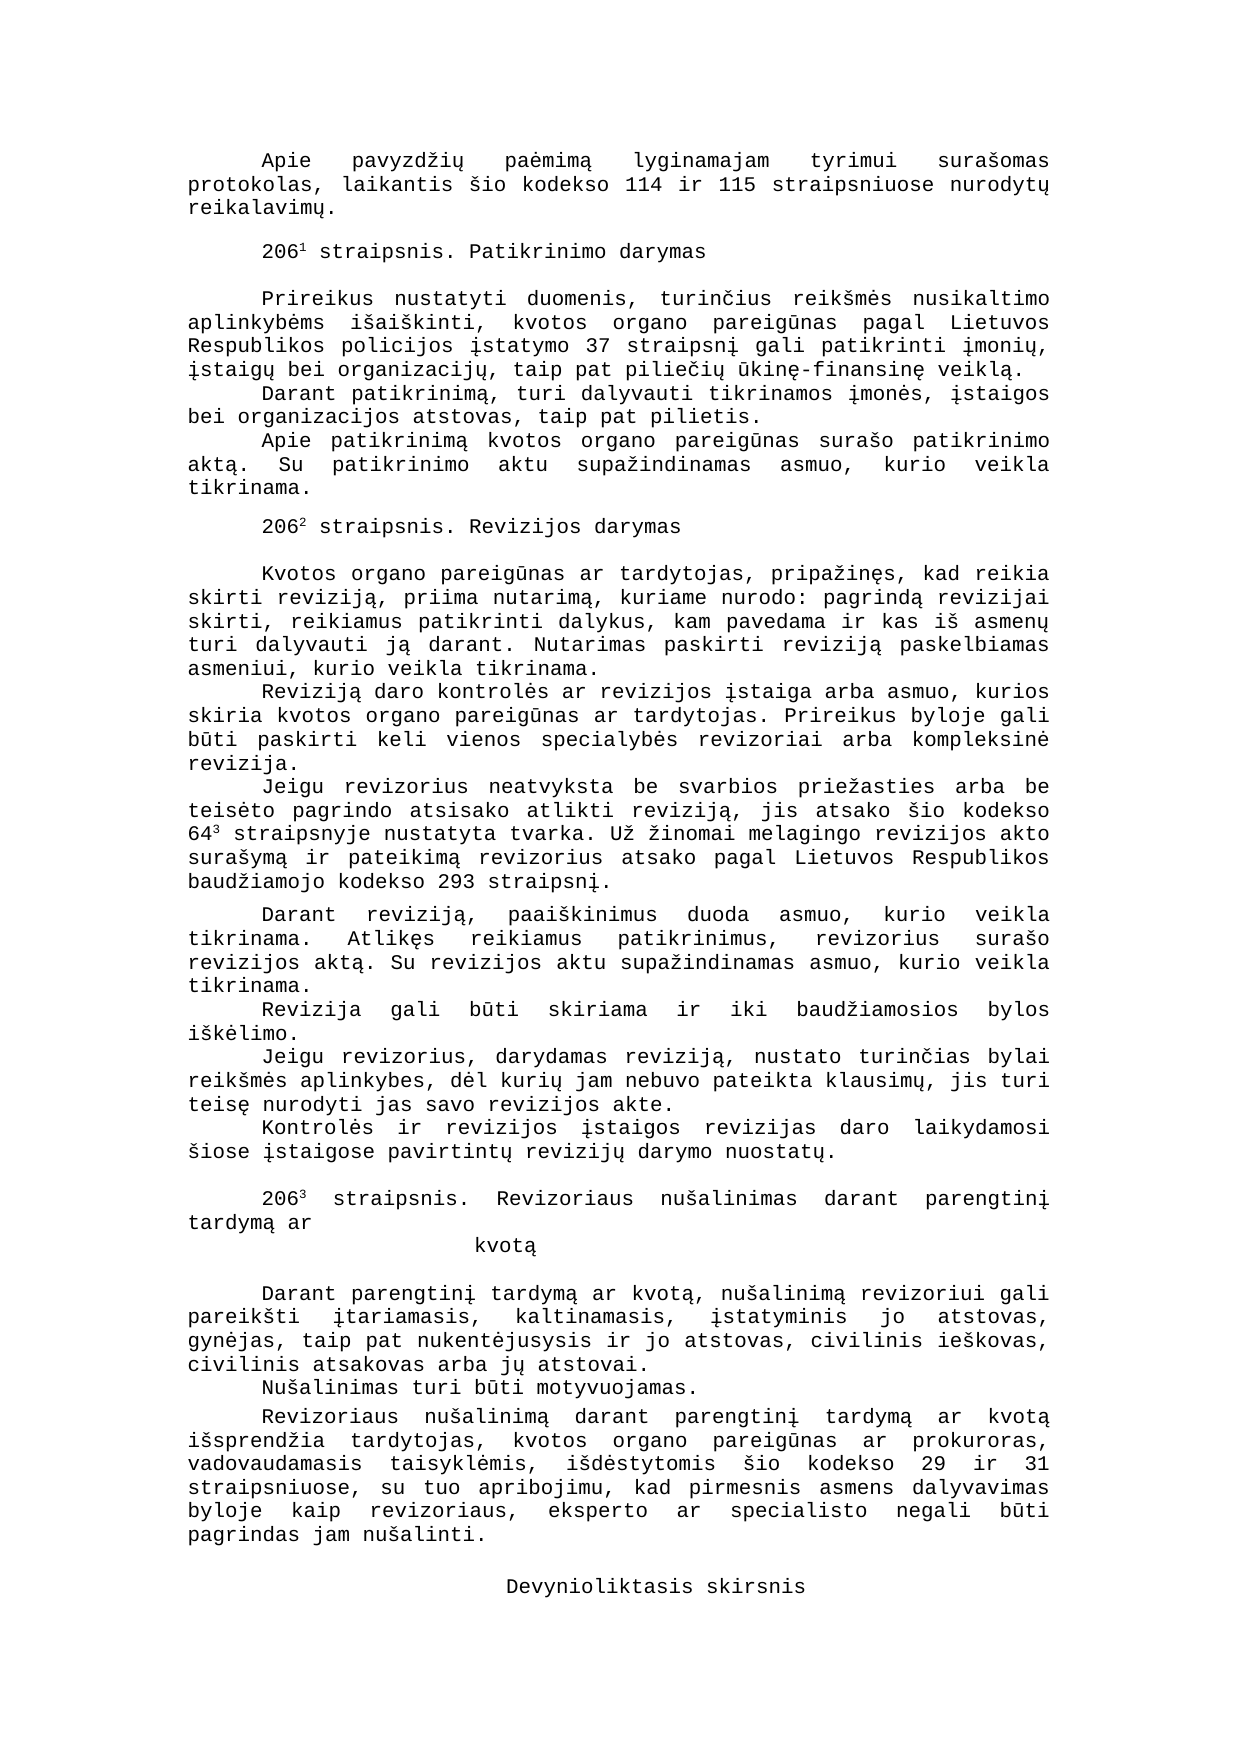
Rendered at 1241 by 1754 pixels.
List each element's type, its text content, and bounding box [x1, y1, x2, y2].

text Kvotos organo pareigūnas ar tardytojas, pripažinęs, kad reikia skirti reviziją, priima nutarimą, kuriame nurodo: pagrindą revizijai skirti, reikiamus patikrinti dalykus, kam pavedama ir kas iš asmenų turi dalyvauti ją darant. Nutarimas paskirti reviziją paskelbiamas asmeniui, kurio veikla tikrinama. [187, 563, 1050, 682]
text Darant reviziją, paaiškinimus duoda asmuo, kurio veikla tikrinama. Atlikęs reikiamus patikrinimus, revizorius surašo revizijos aktą. Su revizijos aktu supažindinamas asmuo, kurio veikla tikrinama. [187, 904, 1050, 999]
text 2063 straipsnis. Revizoriaus nušalinimas darant parengtinį tardymą ar [187, 1188, 1050, 1235]
text Kontrolės ir revizijos įstaigos revizijas daro laikydamosi šiose įstaigose pavirtintų revizijų darymo nuostatų. [187, 1117, 1050, 1164]
text Jeigu revizorius neatvyksta be svarbios priežasties arba be teisėto pagrindo atsisako atlikti reviziją, jis atsako šio kodekso 643 straipsnyje nustatyta tvarka. Už žinomai melagingo revizijos akto surašymą ir pateikimą revizorius atsako pagal Lietuvos Respublikos baudžiamojo kodekso 293 straipsnį. [187, 776, 1050, 894]
text Nušalinimas turi būti motyvuojamas. [187, 1377, 1050, 1401]
text Revizoriaus nušalinimą darant parengtinį tardymą ar kvotą išsprendžia tardytojas, kvotos organo pareigūnas ar prokuroras, vadovaudamasis taisyklėmis, išdėstytomis šio kodekso 29 ir 31 straipsniuose, su tuo apribojimu, kad pirmesnis asmens dalyvavimas byloje kaip revizoriaus, eksperto ar specialisto negali būti pagrindas jam nušalinti. [187, 1406, 1050, 1548]
text Apie pavyzdžių paėmimą lyginamajam tyrimui surašomas protokolas, laikantis šio kodekso 114 ir 115 straipsniuose nurodytų reikalavimų. [187, 150, 1050, 221]
text Reviziją daro kontrolės ar revizijos įstaiga arba asmuo, kurios skiria kvotos organo pareigūnas ar tardytojas. Prireikus byloje gali būti paskirti keli vienos specialybės revizoriai arba kompleksinė revizija. [187, 682, 1050, 776]
text Darant parengtinį tardymą ar kvotą, nušalinimą revizoriui gali pareikšti įtariamasis, kaltinamasis, įstatyminis jo atstovas, gynėjas, taip pat nukentėjusysis ir jo atstovas, civilinis ieškovas, civilinis atsakovas arba jų atstovai. [187, 1283, 1050, 1377]
text Revizija gali būti skiriama ir iki baudžiamosios bylos iškėlimo. [187, 999, 1050, 1046]
text Darant patikrinimą, turi dalyvauti tikrinamos įmonės, įstaigos bei organizacijos atstovas, taip pat pilietis. [187, 383, 1050, 430]
text Devynioliktasis skirsnis [187, 1576, 1050, 1600]
text Jeigu revizorius, darydamas reviziją, nustato turinčias bylai reikšmės aplinkybes, dėl kurių jam nebuvo pateikta klausimų, jis turi teisę nurodyti jas savo revizijos akte. [187, 1046, 1050, 1117]
text kvotą [187, 1235, 1050, 1259]
text Apie patikrinimą kvotos organo pareigūnas surašo patikrinimo aktą. Su patikrinimo aktu supažindinamas asmuo, kurio veikla tikrinama. [187, 430, 1050, 501]
text 2062 straipsnis. Revizijos darymas [187, 516, 1050, 540]
text 2061 straipsnis. Patikrinimo darymas [187, 241, 1050, 264]
text Prireikus nustatyti duomenis, turinčius reikšmės nusikaltimo aplinkybėms išaiškinti, kvotos organo pareigūnas pagal Lietuvos Respublikos policijos įstatymo 37 straipsnį gali patikrinti įmonių, įstaigų bei organizacijų, taip pat piliečių ūkinę-finansinę veiklą. [187, 288, 1050, 383]
